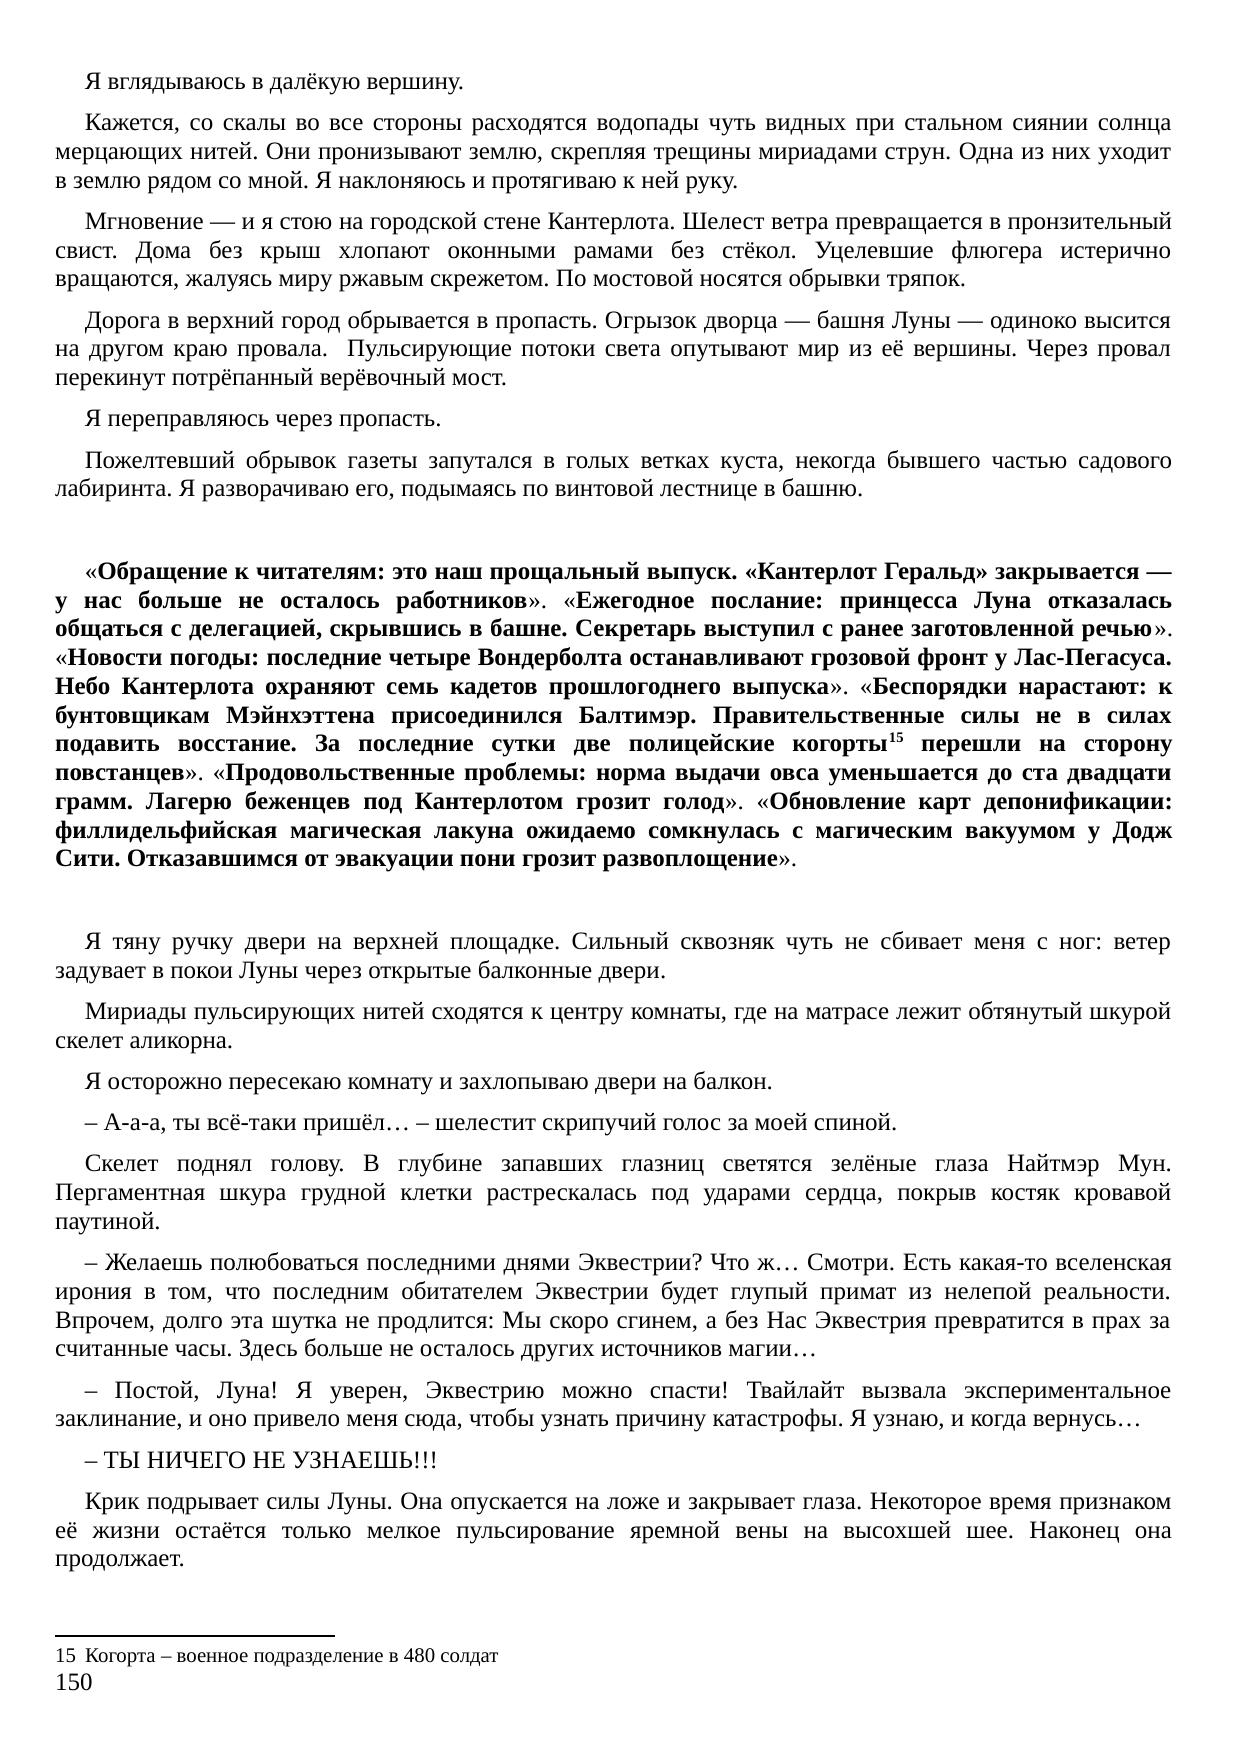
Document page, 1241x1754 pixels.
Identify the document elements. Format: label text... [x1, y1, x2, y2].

text «Обращение к читателям: это наш прощальный выпуск. «Кантерлот Геральд» закрывается — у нас больше не осталось работников». «Ежегодное послание: принцесса Луна отказалась общаться с делегацией, скрывшись в башне. Секретарь выступил с ранее заготовленной речью». «Новости погоды: последние четыре Вондерболта останавливают грозовой фронт у Лас-Пегасуса. Небо Кантерлота охраняют семь кадетов прошлогоднего выпуска». «Беспорядки нарастают: к бунтовщикам Мэйнхэттена присоединился Балтимэр. Правительственные силы не в силах подавить восстание. За последние сутки две полицейские когорты перешли на сторону повстанцев». «Продовольственные проблемы: норма выдачи овса уменьшается до ста двадцати грамм. Лагерю беженцев под Кантерлотом грозит голод». «Обновление карт депонификации: филлидельфийская магическая лакуна ожидаемо сомкнулась с магическим вакуумом у Додж Сити. Отказавшимся от эвакуации пони грозит развоплощение». [55, 556, 1173, 872]
text – Желаешь полюбоваться последними днями Эквестрии? Что ж… Смотри. Есть какая-то вселенская ирония в том, что последним обитателем Эквестрии будет глупый примат из нелепой реальности. Впрочем, долго эта шутка не продлится: Мы скоро сгинем, а без Нас Эквестрия превратится в прах за считанные часы. Здесь больше не осталось других источников магии… [55, 1247, 1173, 1362]
text Мириады пульсирующих нитей сходятся к центру комнаты, где на матрасе лежит обтянутый шкурой скелет аликорна. [55, 996, 1173, 1053]
text – А-а-а, ты всё-таки пришёл… – шелестит скрипучий голос за моей спиной. [55, 1107, 1173, 1136]
text Я вглядываюсь в далёкую вершину. [55, 66, 1173, 95]
text Мгновение — и я стою на городской стене Кантерлота. Шелест ветра превращается в пронзительный свист. Дома без крыш хлопают оконными рамами без стёкол. Уцелевшие флюгера истерично вращаются, жалуясь миру ржавым скрежетом. По мостовой носятся обрывки тряпок. [55, 206, 1173, 292]
text Пожелтевший обрывок газеты запутался в голых ветках куста, некогда бывшего частью садового лабиринта. Я разворачиваю его, подымаясь по винтовой лестнице в башню. [55, 445, 1173, 502]
text Я осторожно пересекаю комнату и захлопываю двери на балкон. [55, 1066, 1173, 1095]
text Скелет поднял голову. В глубине запавших глазниц светятся зелёные глаза Найтмэр Мун. Пергаментная шкура грудной клетки растрескалась под ударами сердца, покрыв костяк кровавой паутиной. [55, 1148, 1173, 1235]
text Дорога в верхний город обрывается в пропасть. Огрызок дворца — башня Луны — одиноко высится на другом краю провала. Пульсирующие потоки света опутывают мир из её вершины. Через провал перекинут потрёпанный верёвочный мост. [55, 305, 1173, 391]
text Я тяну ручку двери на верхней площадке. Сильный сквозняк чуть не сбивает меня с ног: ветер задувает в покои Луны через открытые балконные двери. [55, 926, 1173, 983]
text Крик подрывает силы Луны. Она опускается на ложе и закрывает глаза. Некоторое время признаком её жизни остаётся только мелкое пульсирование яремной вены на высохшей шее. Наконец она продолжает. [55, 1486, 1173, 1572]
text Кажется, со скалы во все стороны расходятся водопады чуть видных при стальном сиянии солнца мерцающих нитей. Они пронизывают землю, скрепляя трещины мириадами струн. Одна из них уходит в землю рядом со мной. Я наклоняюсь и протягиваю к ней руку. [55, 107, 1173, 193]
text – Постой, Луна! Я уверен, Эквестрию можно спасти! Твайлайт вызвала экспериментальное заклинание, и оно привело меня сюда, чтобы узнать причину катастрофы. Я узнаю, и когда вернусь… [55, 1375, 1173, 1432]
text Я переправляюсь через пропасть. [55, 403, 1173, 432]
text Когорта – военное подразделение в 480 солдат [55, 1642, 1173, 1667]
text – ТЫ НИЧЕГО НЕ УЗНАЕШЬ!!! [55, 1445, 1173, 1473]
